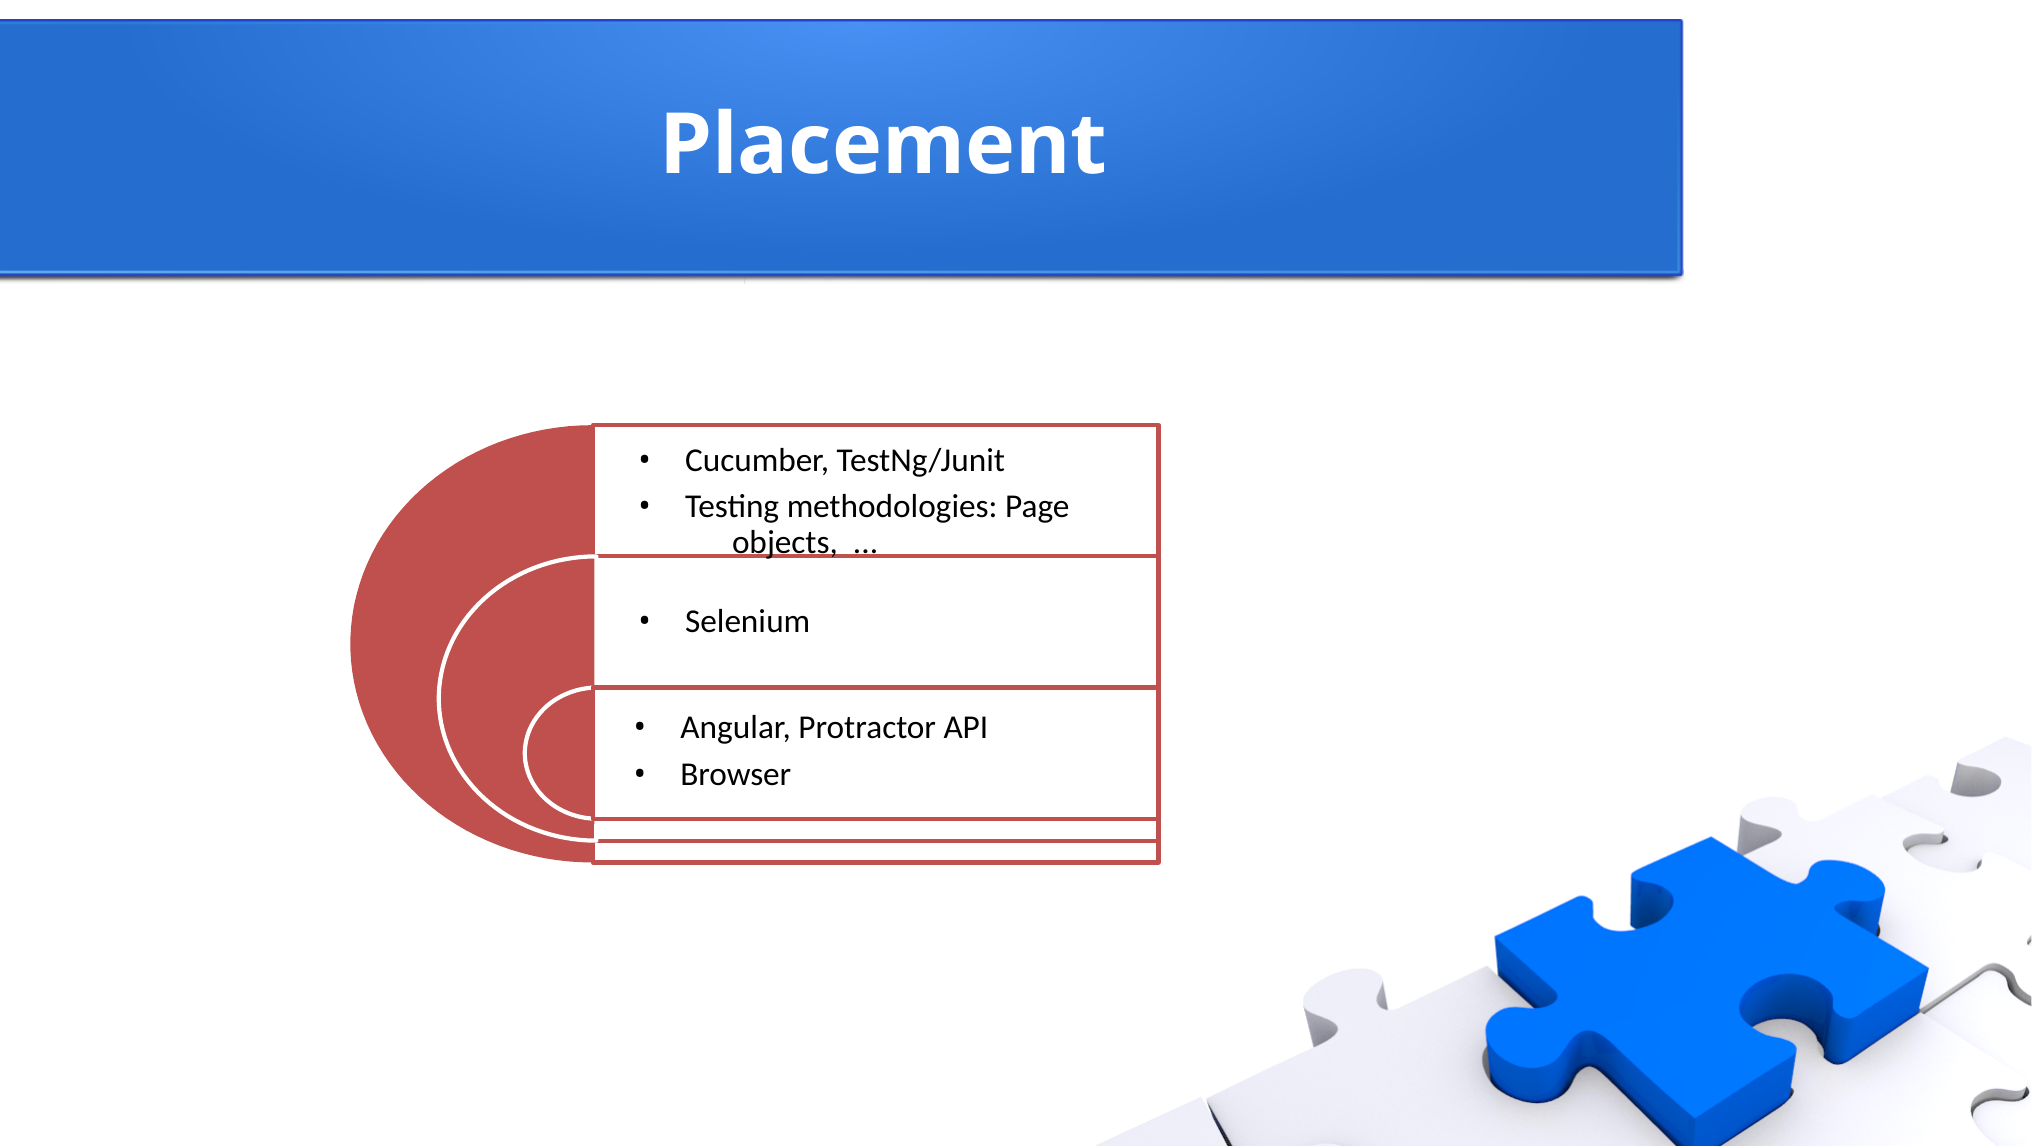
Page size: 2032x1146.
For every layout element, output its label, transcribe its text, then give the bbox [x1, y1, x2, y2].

picture [1071, 605, 2032, 1146]
text_box Cucumber, TestNg/Junit Testing methodologies: Page objects, ... [620, 425, 1159, 556]
picture [0, 19, 1689, 284]
text_box [350, 425, 1159, 863]
title Placement [101, 45, 1666, 237]
text_box Selenium [620, 556, 1159, 688]
text_box Angular, Protractor API Browser [616, 685, 1099, 817]
